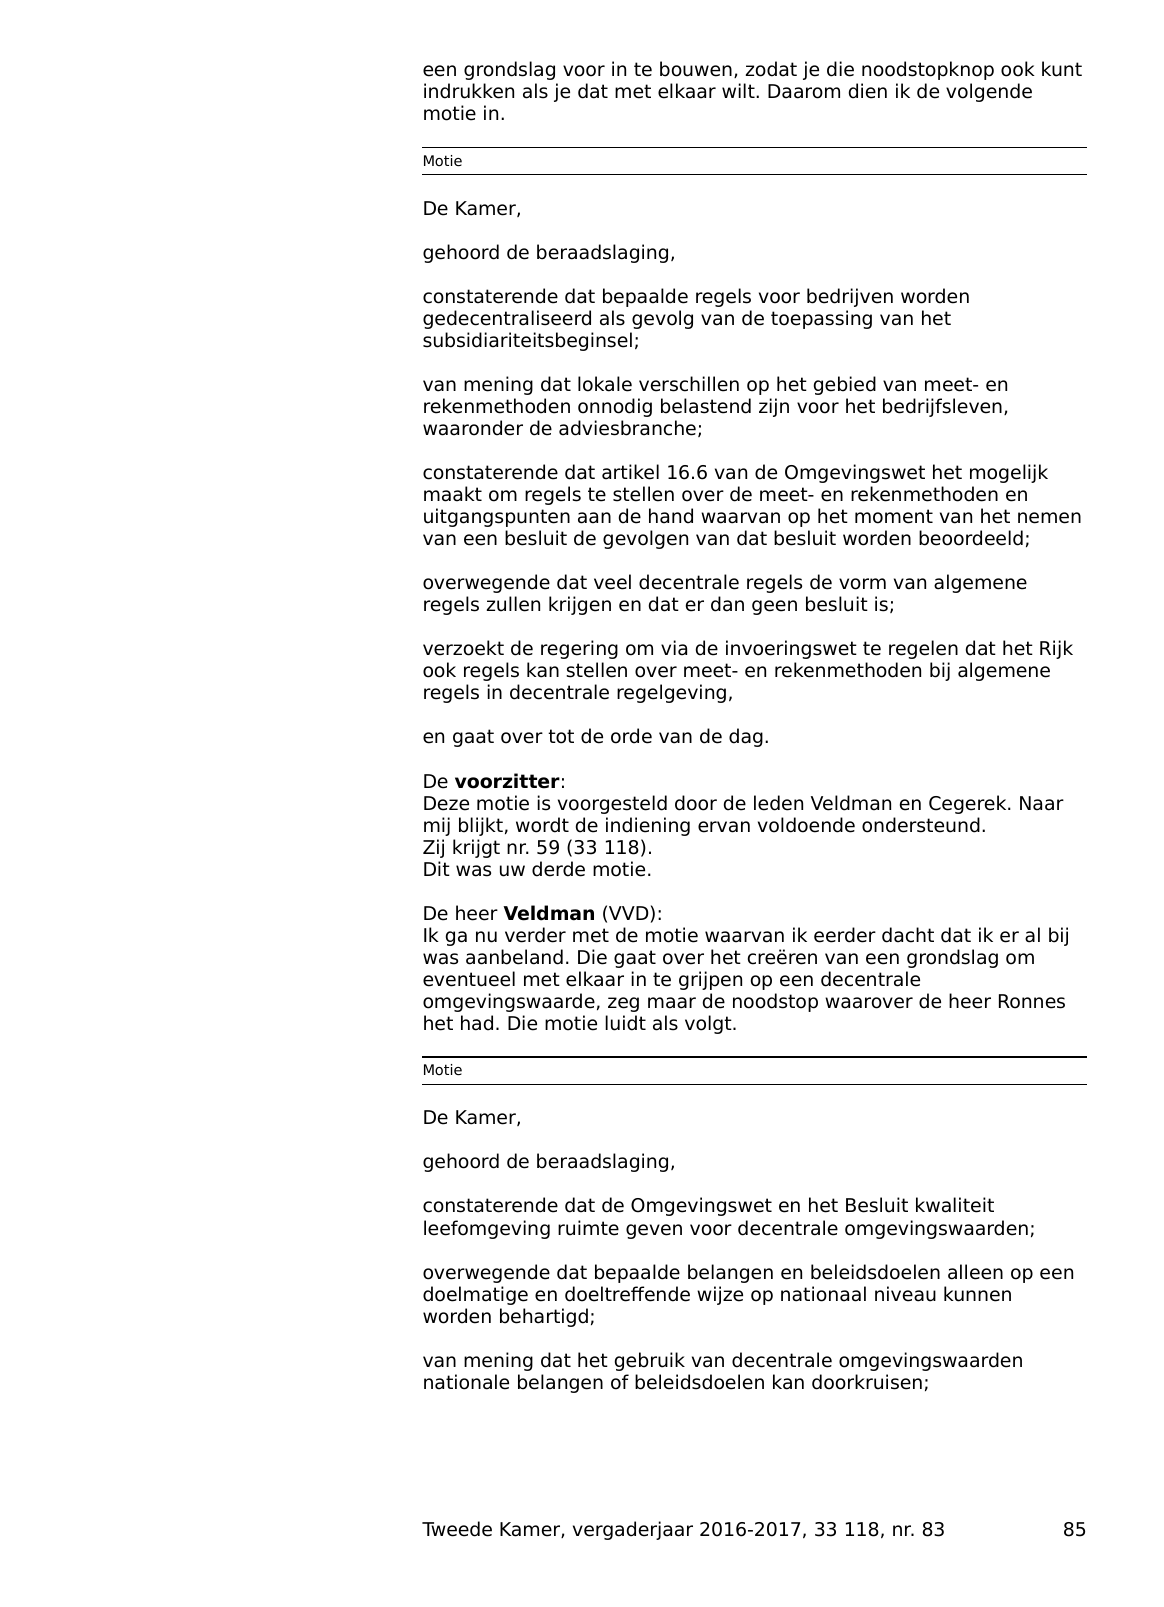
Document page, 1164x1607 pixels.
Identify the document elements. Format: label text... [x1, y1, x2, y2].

table_header Motie [422, 148, 1087, 174]
text constaterende dat artikel 16.6 van de Omgevingswet het mogelijk maakt om regels te stellen over de meet- en rekenmethoden en uitgangspunten aan de hand waarvan op het moment van het nemen van een besluit de gevolgen van dat besluit worden beoordeeld; [422, 462, 1087, 550]
text constaterende dat de Omgevingswet en het Besluit kwaliteit leefomgeving ruimte geven voor decentrale omgevingswaarden; [422, 1195, 1087, 1239]
text gehoord de beraadslaging, [422, 242, 1087, 264]
text en gaat over tot de orde van de dag. [422, 726, 1087, 748]
text van mening dat lokale verschillen op het gebied van meet- en rekenmethoden onnodig belastend zijn voor het bedrijfsleven, waaronder de adviesbranche; [422, 374, 1087, 440]
text De Kamer, [422, 197, 1087, 219]
text Ik ga nu verder met de motie waarvan ik eerder dacht dat ik er al bij was aanbeland. Die gaat over het creëren van een grondslag om eventueel met elkaar in te grijpen op een decentrale omgevingswaarde, zeg maar de noodstop waarover de heer Ronnes het had. Die motie luidt als volgt. [422, 925, 1087, 1034]
text Deze motie is voorgesteld door de leden Veldman en Cegerek. Naar mij blijkt, wordt de indiening ervan voldoende ondersteund. [422, 793, 1087, 837]
text verzoekt de regering om via de invoeringswet te regelen dat het Rijk ook regels kan stellen over meet- en rekenmethoden bij algemene regels in decentrale regelgeving, [422, 638, 1087, 704]
text Dit was uw derde motie. [422, 858, 1087, 881]
table_header Motie [422, 1058, 1087, 1084]
text De Kamer, [422, 1107, 1087, 1129]
text Zij krijgt nr. 59 (33 118). [422, 837, 1087, 858]
text overwegende dat veel decentrale regels de vorm van algemene regels zullen krijgen en dat er dan geen besluit is; [422, 572, 1087, 616]
text overwegende dat bepaalde belangen en beleidsdoelen alleen op een doelmatige en doeltreffende wijze op nationaal niveau kunnen worden behartigd; [422, 1262, 1087, 1327]
text van mening dat het gebruik van decentrale omgevingswaarden nationale belangen of beleidsdoelen kan doorkruisen; [422, 1350, 1087, 1394]
text constaterende dat bepaalde regels voor bedrijven worden gedecentraliseerd als gevolg van de toepassing van het subsidiariteitsbeginsel; [422, 286, 1087, 352]
text De heer Veldman (VVD): [422, 903, 1087, 925]
text De voorzitter: [422, 771, 1087, 793]
text gehoord de beraadslaging, [422, 1151, 1087, 1173]
text een grondslag voor in te bouwen, zodat je die noodstopknop ook kunt indrukken als je dat met elkaar wilt. Daarom dien ik de volgende motie in. [422, 59, 1087, 125]
